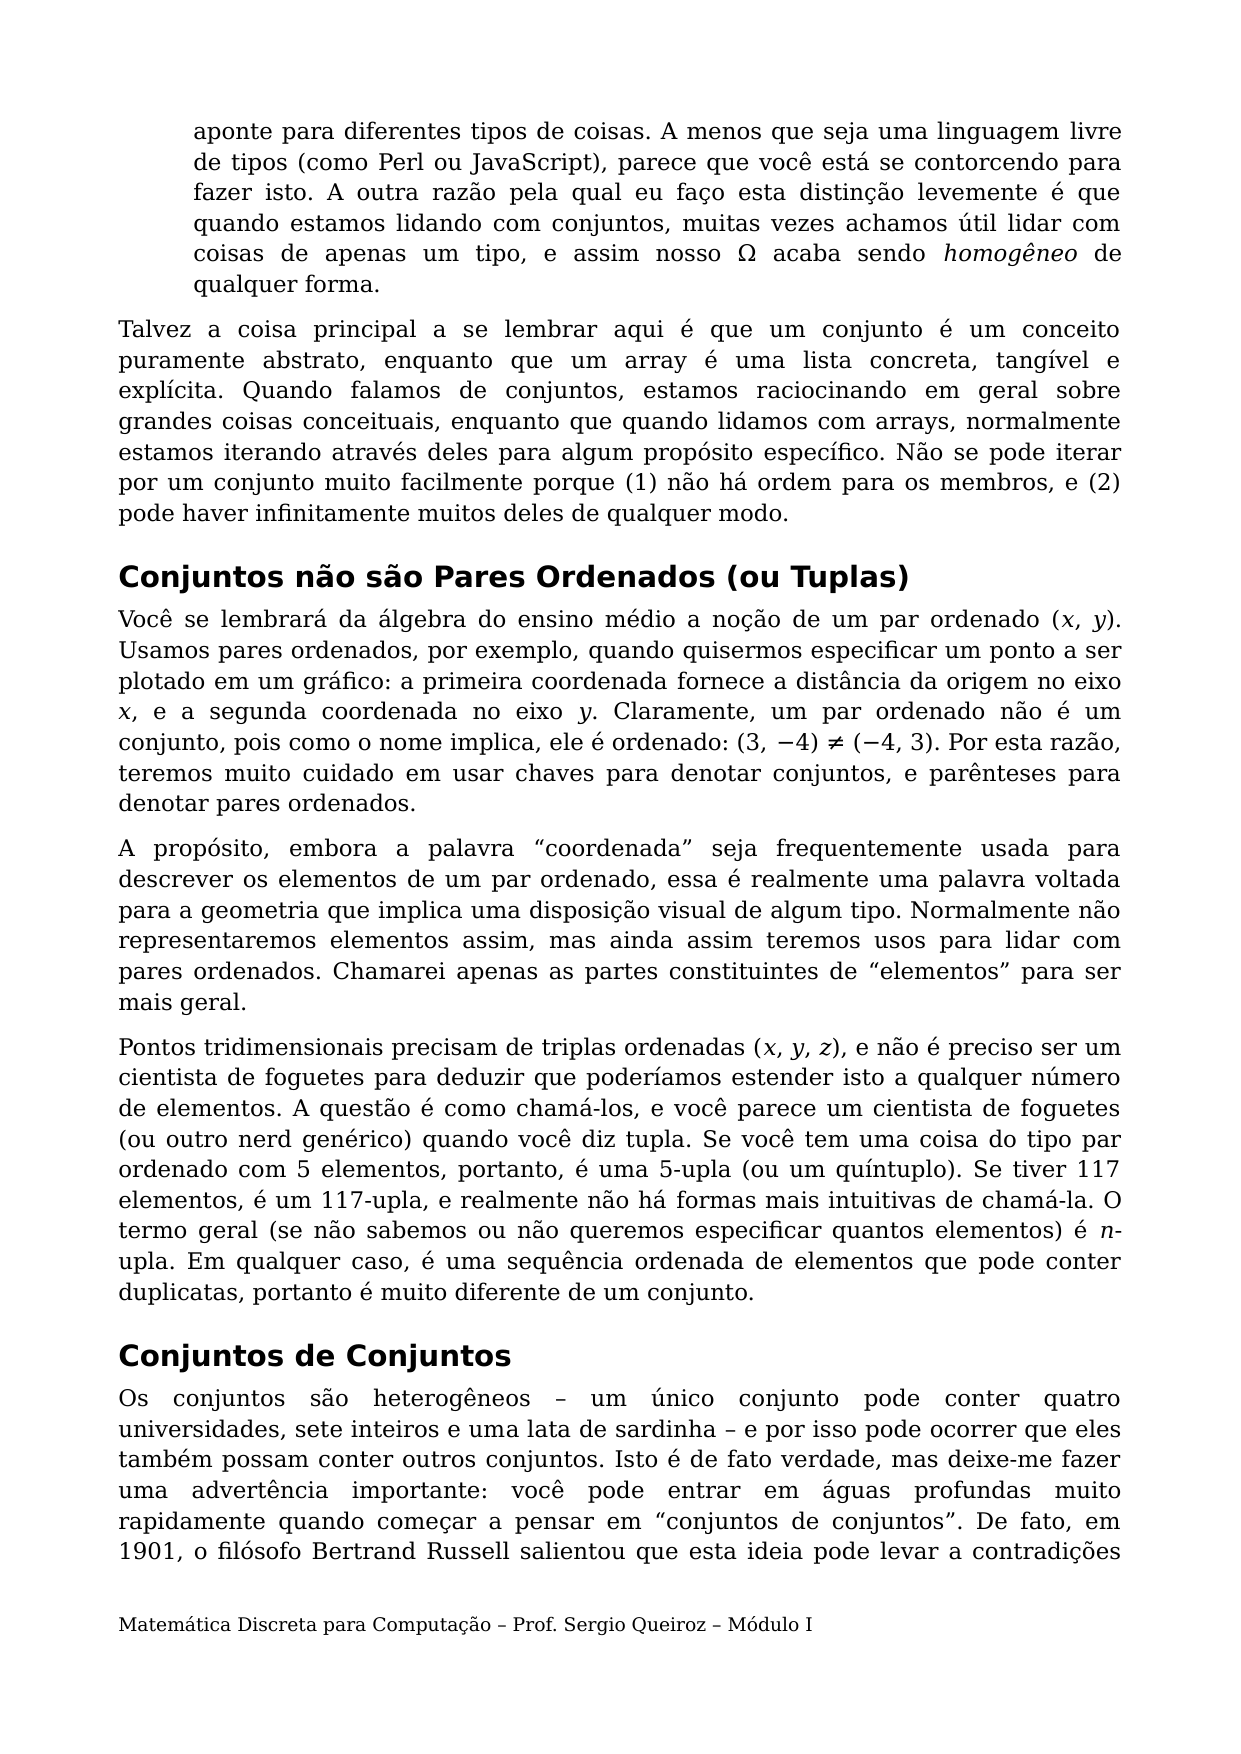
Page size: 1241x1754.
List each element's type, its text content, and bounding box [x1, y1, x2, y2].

text Talvez a coisa principal a se lembrar aqui é que um conjunto é um conceito puramente abstrato, enquanto que um array é uma lista concreta, tangível e explícita. Quando falamos de conjuntos, estamos raciocinando em geral sobre grandes coisas conceituais, enquanto que quando lidamos com arrays, normalmente estamos iterando através deles para algum propósito específico. Não se pode iterar por um conjunto muito facilmente porque (1) não há ordem para os membros, e (2) pode haver infinitamente muitos deles de qualquer modo. [118, 316, 1122, 527]
text Você se lembrará da álgebra do ensino médio a noção de um par ordenado (x, y). Usamos pares ordenados, por exemplo, quando quisermos especificar um ponto a ser plotado em um gráfico: a primeira coordenada fornece a distância da origem no eixo x, e a segunda coordenada no eixo y. Claramente, um par ordenado não é um conjunto, pois como o nome implica, ele é ordenado: (3, −4) ≠ (−4, 3). Por esta razão, teremos muito cuidado em usar chaves para denotar conjuntos, e parênteses para denotar pares ordenados. [118, 607, 1122, 817]
text Os conjuntos são heterogêneos – um único conjunto pode conter quatro universidades, sete inteiros e uma lata de sardinha – e por isso pode ocorrer que eles também possam conter outros conjuntos. Isto é de fato verdade, mas deixe-me fazer uma advertência importante: você pode entrar em águas profundas muito rapidamente quando começar a pensar em “conjuntos de conjuntos”. De fato, em 1901, o filósofo Bertrand Russell salientou que esta ideia pode levar a contradições [118, 1385, 1122, 1565]
subtitle Conjuntos de Conjuntos [118, 1339, 1122, 1373]
subtitle Conjuntos não são Pares Ordenados (ou Tuplas) [118, 560, 1122, 594]
text Pontos tridimensionais precisam de triplas ordenadas (x, y, z), e não é preciso ser um cientista de foguetes para deduzir que poderíamos estender isto a qualquer número de elementos. A questão é como chamá-los, e você parece um cientista de foguetes (ou outro nerd genérico) quando você diz tupla. Se você tem uma coisa do tipo par ordenado com 5 elementos, portanto, é uma 5-upla (ou um quíntuplo). Se tiver 117 elementos, é um 117-upla, e realmente não há formas mais intuitivas de chamá-la. O termo geral (se não sabemos ou não queremos especificar quantos elementos) é n-upla. Em qualquer caso, é uma sequência ordenada de elementos que pode conter duplicatas, portanto é muito diferente de um conjunto. [118, 1034, 1122, 1306]
list aponte para diferentes tipos de coisas. A menos que seja uma linguagem livre de tipos (como Perl ou JavaScript), parece que você está se contorcendo para fazer isto. A outra razão pela qual eu faço esta distinção levemente é que quando estamos lidando com conjuntos, muitas vezes achamos útil lidar com coisas de apenas um tipo, e assim nosso Ω acaba sendo homogêneo de qualquer forma. [156, 118, 1122, 298]
text A propósito, embora a palavra “coordenada” seja frequentemente usada para descrever os elementos de um par ordenado, essa é realmente uma palavra voltada para a geometria que implica uma disposição visual de algum tipo. Normalmente não representaremos elementos assim, mas ainda assim teremos usos para lidar com pares ordenados. Chamarei apenas as partes constituintes de “elementos” para ser mais geral. [118, 836, 1122, 1015]
